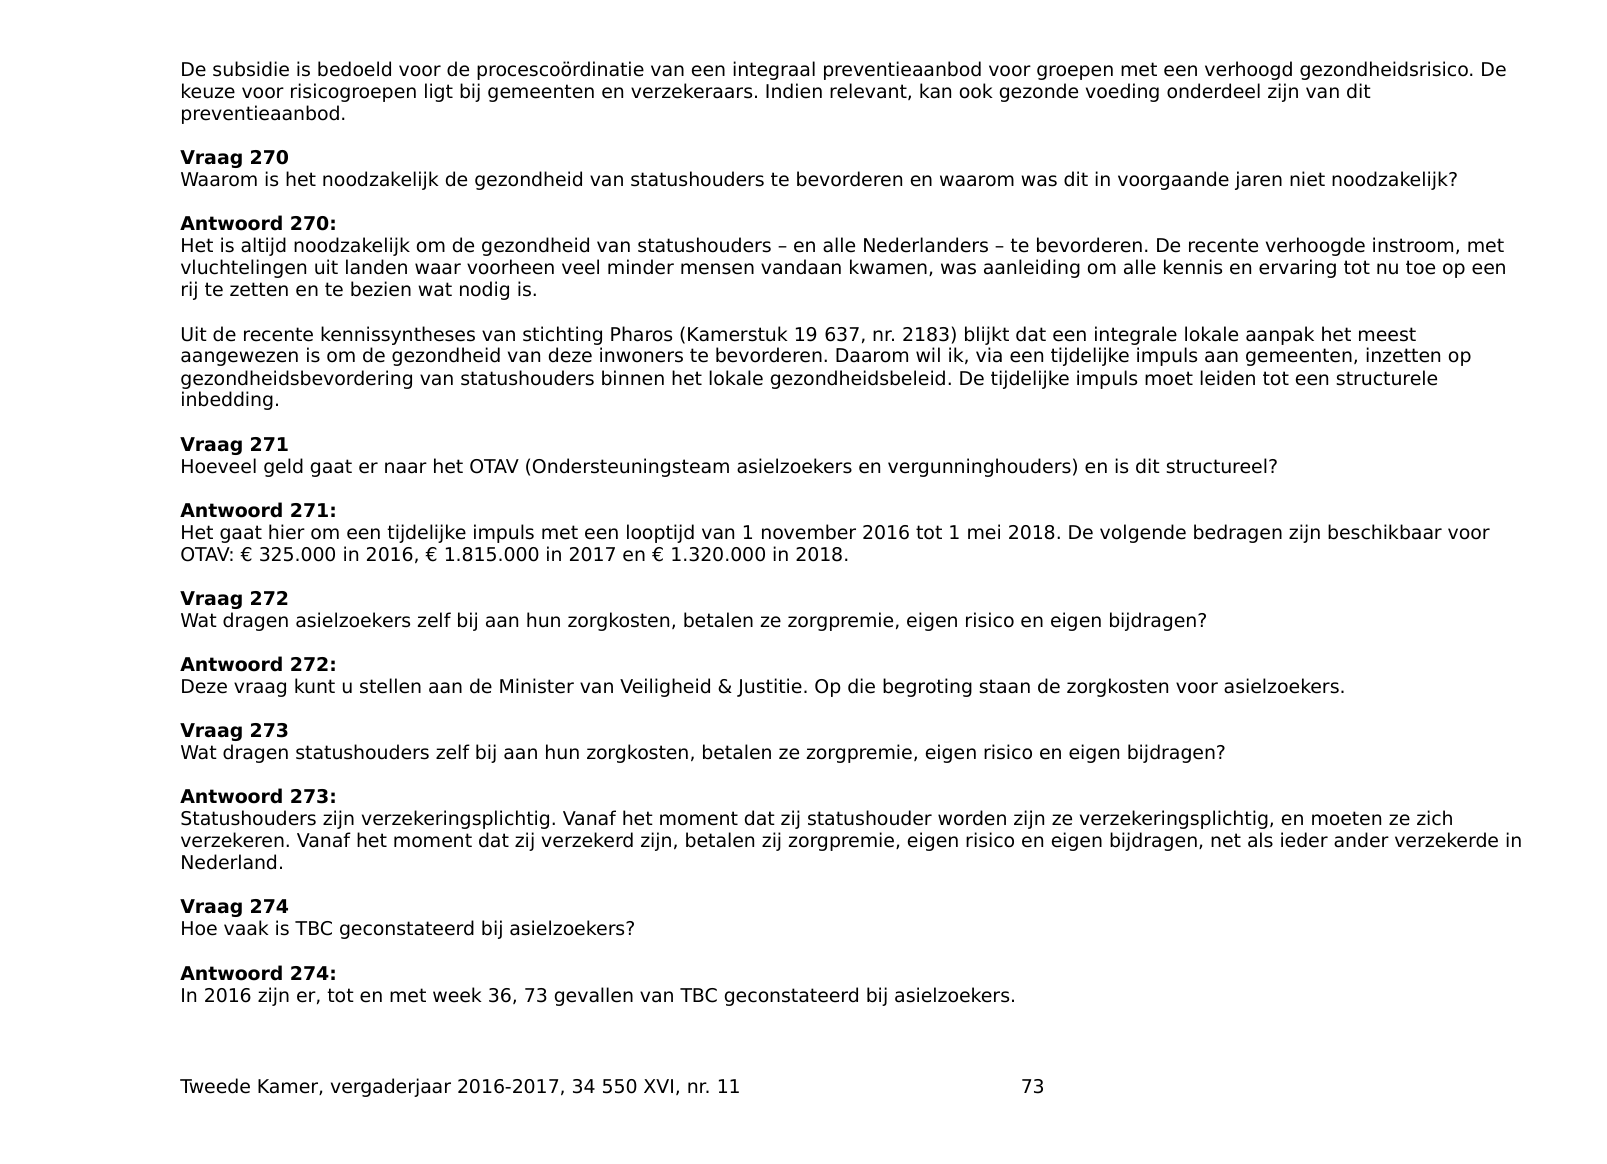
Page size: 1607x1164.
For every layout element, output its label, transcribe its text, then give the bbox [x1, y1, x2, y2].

text In 2016 zijn er, tot en met week 36, 73 gevallen van TBC geconstateerd bij asielzoekers. [180, 984, 1529, 1006]
text Statushouders zijn verzekeringsplichtig. Vanaf het moment dat zij statushouder worden zijn ze verzekeringsplichtig, en moeten ze zich verzekeren. Vanaf het moment dat zij verzekerd zijn, betalen zij zorgpremie, eigen risico en eigen bijdragen, net als ieder ander verzekerde in Nederland. [180, 808, 1529, 874]
text De subsidie is bedoeld voor de procescoördinatie van een integraal preventieaanbod voor groepen met een verhoogd gezondheidsrisico. De keuze voor risicogroepen ligt bij gemeenten en verzekeraars. Indien relevant, kan ook gezonde voeding onderdeel zijn van dit preventieaanbod. [180, 59, 1529, 125]
text Antwoord 274: [180, 962, 1529, 984]
text Hoe vaak is TBC geconstateerd bij asielzoekers? [180, 918, 1529, 940]
text Vraag 271 [180, 433, 1529, 456]
text Antwoord 271: [180, 500, 1529, 522]
text Antwoord 273: [180, 786, 1529, 808]
text Wat dragen statushouders zelf bij aan hun zorgkosten, betalen ze zorgpremie, eigen risico en eigen bijdragen? [180, 742, 1529, 764]
text Antwoord 272: [180, 654, 1529, 676]
text Deze vraag kunt u stellen aan de Minister van Veiligheid & Justitie. Op die begroting staan de zorgkosten voor asielzoekers. [180, 676, 1529, 698]
text Antwoord 270: [180, 213, 1529, 235]
text Waarom is het noodzakelijk de gezondheid van statushouders te bevorderen en waarom was dit in voorgaande jaren niet noodzakelijk? [180, 169, 1529, 191]
text Uit de recente kennissyntheses van stichting Pharos (Kamerstuk 19 637, nr. 2183) blijkt dat een integrale lokale aanpak het meest aangewezen is om de gezondheid van deze inwoners te bevorderen. Daarom wil ik, via een tijdelijke impuls aan gemeenten, inzetten op gezondheidsbevordering van statushouders binnen het lokale gezondheidsbeleid. De tijdelijke impuls moet leiden tot een structurele inbedding. [180, 323, 1529, 411]
text Het is altijd noodzakelijk om de gezondheid van statushouders – en alle Nederlanders – te bevorderen. De recente verhoogde instroom, met vluchtelingen uit landen waar voorheen veel minder mensen vandaan kwamen, was aanleiding om alle kennis en ervaring tot nu toe op een rij te zetten en te bezien wat nodig is. [180, 235, 1529, 301]
text Vraag 274 [180, 896, 1529, 918]
text Vraag 272 [180, 588, 1529, 610]
text Wat dragen asielzoekers zelf bij aan hun zorgkosten, betalen ze zorgpremie, eigen risico en eigen bijdragen? [180, 610, 1529, 632]
text Het gaat hier om een tijdelijke impuls met een looptijd van 1 november 2016 tot 1 mei 2018. De volgende bedragen zijn beschikbaar voor OTAV: € 325.000 in 2016, € 1.815.000 in 2017 en € 1.320.000 in 2018. [180, 522, 1529, 566]
text Vraag 270 [180, 147, 1529, 169]
text Hoeveel geld gaat er naar het OTAV (Ondersteuningsteam asielzoekers en vergunninghouders) en is dit structureel? [180, 456, 1529, 477]
text Vraag 273 [180, 720, 1529, 742]
